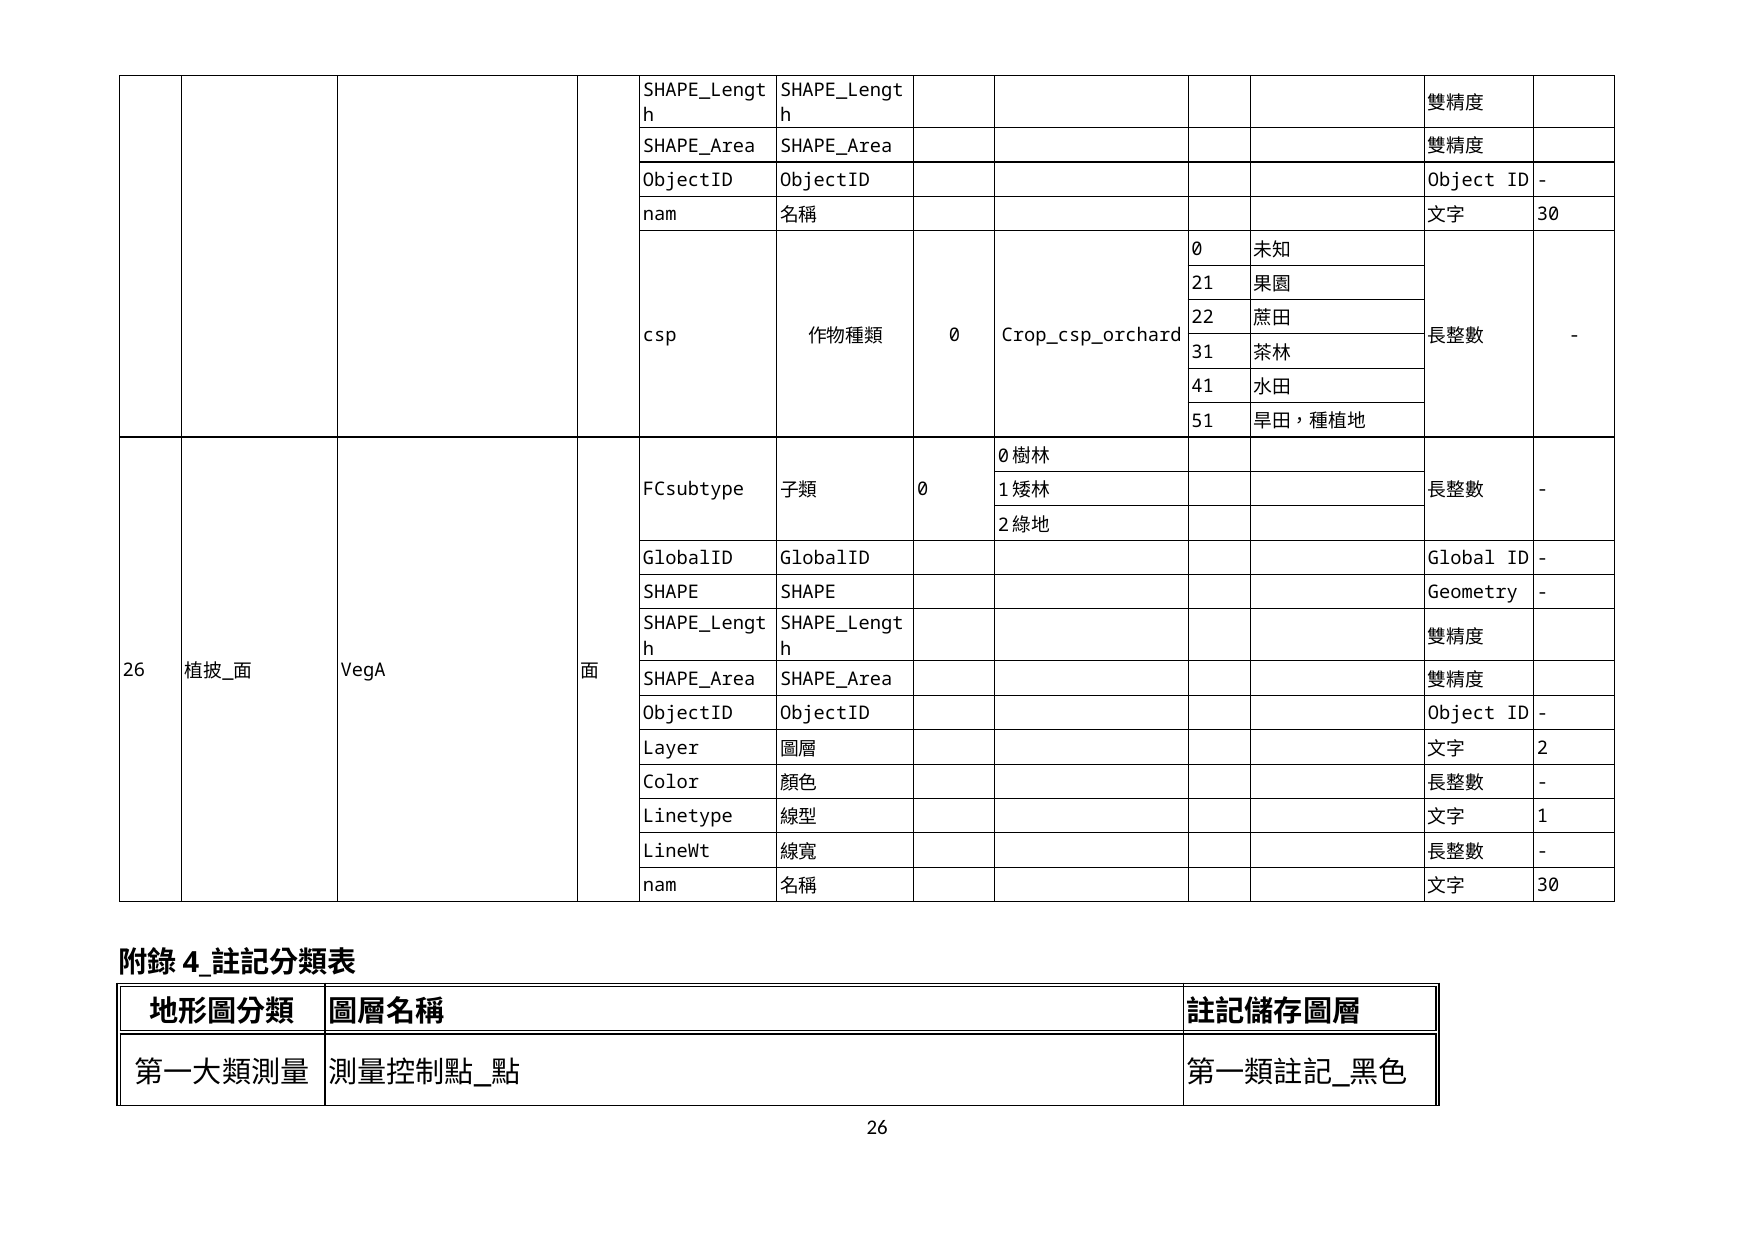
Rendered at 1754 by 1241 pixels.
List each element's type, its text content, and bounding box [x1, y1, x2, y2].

table_header 圖層名稱 [326, 987, 1183, 1030]
table_cell 茶林 [1251, 334, 1424, 368]
table_cell [995, 730, 1188, 763]
table_cell [578, 76, 639, 436]
table_cell [1251, 730, 1424, 763]
table_cell [1189, 868, 1250, 901]
table_cell 30 [1534, 868, 1614, 901]
table_cell - [1534, 163, 1614, 196]
table_cell 21 [1189, 266, 1250, 299]
table_cell [1251, 438, 1424, 471]
table_header 註記儲存圖層 [1184, 987, 1435, 1030]
table_cell 雙精度 [1425, 661, 1533, 695]
table_cell [1251, 128, 1424, 161]
table_cell [995, 799, 1188, 832]
table_cell [182, 76, 337, 436]
table_cell GlobalID [640, 541, 776, 574]
table_cell 0 [914, 438, 994, 539]
table_cell [995, 128, 1188, 161]
table_cell 旱田，種植地 [1251, 403, 1424, 436]
table_cell [1189, 799, 1250, 832]
table_cell [1251, 472, 1424, 505]
table_cell [914, 799, 994, 832]
table_cell [1251, 833, 1424, 867]
table_cell LineWt [640, 833, 776, 867]
table_cell SHAPE [777, 575, 913, 608]
table_cell 1 [1534, 799, 1614, 832]
table_cell [1189, 541, 1250, 574]
table_cell 41 [1189, 369, 1250, 402]
table_cell 文字 [1425, 197, 1533, 230]
table_cell csp [640, 231, 776, 436]
table_cell 26 [120, 438, 181, 901]
table_cell [914, 197, 994, 230]
table_cell 0 [1189, 231, 1250, 264]
table_cell [914, 730, 994, 763]
table_cell - [1534, 541, 1614, 574]
table_cell [914, 696, 994, 729]
table_cell [1189, 696, 1250, 729]
table_cell SHAPE_Area [640, 661, 776, 695]
table_cell [914, 833, 994, 867]
table_cell [1189, 438, 1250, 471]
table_cell 第一大類測量 [121, 1035, 324, 1105]
table_cell 31 [1189, 334, 1250, 368]
table_cell 22 [1189, 300, 1250, 333]
table_cell 名稱 [777, 868, 913, 901]
table_cell 子類 [777, 438, 913, 539]
table_cell - [1534, 438, 1614, 539]
table_cell [1534, 76, 1614, 127]
table_cell [914, 609, 994, 660]
table_cell 雙精度 [1425, 128, 1533, 161]
table_cell SHAPE [640, 575, 776, 608]
table_cell 顏色 [777, 765, 913, 798]
table_cell [1189, 506, 1250, 539]
table_cell 2 [1534, 730, 1614, 763]
table_cell [1189, 575, 1250, 608]
table_cell - [1534, 833, 1614, 867]
table_cell [338, 76, 577, 436]
table_cell Object ID [1425, 163, 1533, 196]
table_cell 名稱 [777, 197, 913, 230]
table_cell 雙精度 [1425, 76, 1533, 127]
table_cell ObjectID [777, 696, 913, 729]
table_cell [1251, 197, 1424, 230]
table_cell [1251, 609, 1424, 660]
table_cell [1189, 609, 1250, 660]
table_cell [995, 765, 1188, 798]
table_cell [120, 76, 181, 436]
table_cell Color [640, 765, 776, 798]
table_cell nam [640, 868, 776, 901]
table_cell ObjectID [640, 696, 776, 729]
table_cell SHAPE_Length [640, 76, 776, 127]
table_cell [1189, 765, 1250, 798]
table_cell 0 [914, 231, 994, 436]
table_cell 長整數 [1425, 438, 1533, 539]
table_cell [1251, 696, 1424, 729]
table_cell 線寬 [777, 833, 913, 867]
table_cell [995, 696, 1188, 729]
table_cell SHAPE_Area [640, 128, 776, 161]
table_cell [1189, 76, 1250, 127]
table_cell SHAPE_Length [777, 76, 913, 127]
table_cell [914, 128, 994, 161]
table_cell [1189, 128, 1250, 161]
table_cell 植披_面 [182, 438, 337, 901]
table_cell [1189, 197, 1250, 230]
table_cell [914, 868, 994, 901]
table_cell 第一類註記_黑色 [1184, 1035, 1435, 1105]
table_cell 文字 [1425, 868, 1533, 901]
table_cell 圖層 [777, 730, 913, 763]
table_cell [1251, 575, 1424, 608]
table_cell 面 [578, 438, 639, 901]
table_cell [995, 541, 1188, 574]
table_cell [914, 575, 994, 608]
table_cell Layer [640, 730, 776, 763]
table_cell ObjectID [777, 163, 913, 196]
table_cell [995, 609, 1188, 660]
table_cell 1矮林 [995, 472, 1188, 505]
table_cell [1189, 661, 1250, 695]
table_cell Crop_csp_orchard [995, 231, 1188, 436]
table_cell Linetype [640, 799, 776, 832]
table_cell 水田 [1251, 369, 1424, 402]
table_cell - [1534, 575, 1614, 608]
table_header 地形圖分類 [121, 987, 324, 1030]
table_cell [914, 163, 994, 196]
table_cell [914, 76, 994, 127]
table_cell [995, 575, 1188, 608]
table_cell - [1534, 231, 1614, 436]
table_cell 0樹林 [995, 438, 1188, 471]
table_cell [1251, 76, 1424, 127]
table_cell 蔗田 [1251, 300, 1424, 333]
table_cell [995, 163, 1188, 196]
table_cell [1251, 506, 1424, 539]
table_cell 果園 [1251, 266, 1424, 299]
table_cell - [1534, 765, 1614, 798]
table_cell [1189, 730, 1250, 763]
table_cell [1189, 163, 1250, 196]
table_cell 未知 [1251, 231, 1424, 264]
table_cell [1189, 833, 1250, 867]
table_cell GlobalID [777, 541, 913, 574]
table_cell [914, 765, 994, 798]
table_cell SHAPE_Length [640, 609, 776, 660]
table_cell 雙精度 [1425, 609, 1533, 660]
table_cell 線型 [777, 799, 913, 832]
table_cell 51 [1189, 403, 1250, 436]
table_cell [1251, 661, 1424, 695]
table_cell SHAPE_Length [777, 609, 913, 660]
table_cell [995, 868, 1188, 901]
table_cell 30 [1534, 197, 1614, 230]
table_cell [1251, 868, 1424, 901]
table_cell 長整數 [1425, 833, 1533, 867]
table_cell 文字 [1425, 730, 1533, 763]
table_cell 作物種類 [777, 231, 913, 436]
table_cell [1189, 472, 1250, 505]
table_cell Geometry [1425, 575, 1533, 608]
table_cell [1251, 765, 1424, 798]
table_cell ObjectID [640, 163, 776, 196]
table_cell Global ID [1425, 541, 1533, 574]
table_cell [995, 197, 1188, 230]
table_cell [914, 661, 994, 695]
table_cell 長整數 [1425, 765, 1533, 798]
table_cell [995, 76, 1188, 127]
table_cell SHAPE_Area [777, 128, 913, 161]
table_cell 文字 [1425, 799, 1533, 832]
table_cell [1534, 661, 1614, 695]
table_cell nam [640, 197, 776, 230]
table_cell 2綠地 [995, 506, 1188, 539]
table_cell 長整數 [1425, 231, 1533, 436]
table_cell VegA [338, 438, 577, 901]
table_cell Object ID [1425, 696, 1533, 729]
table_cell [1251, 541, 1424, 574]
table_cell FCsubtype [640, 438, 776, 539]
table_cell SHAPE_Area [777, 661, 913, 695]
table_cell [1534, 609, 1614, 660]
table_cell 測量控制點_點 [326, 1035, 1183, 1105]
table_cell [1251, 799, 1424, 832]
table_cell [1251, 163, 1424, 196]
table_cell - [1534, 696, 1614, 729]
table_cell [914, 541, 994, 574]
table_cell [1534, 128, 1614, 161]
subtitle 附錄4_註記分類表 [118, 938, 1636, 981]
table_cell [995, 833, 1188, 867]
table_cell [995, 661, 1188, 695]
